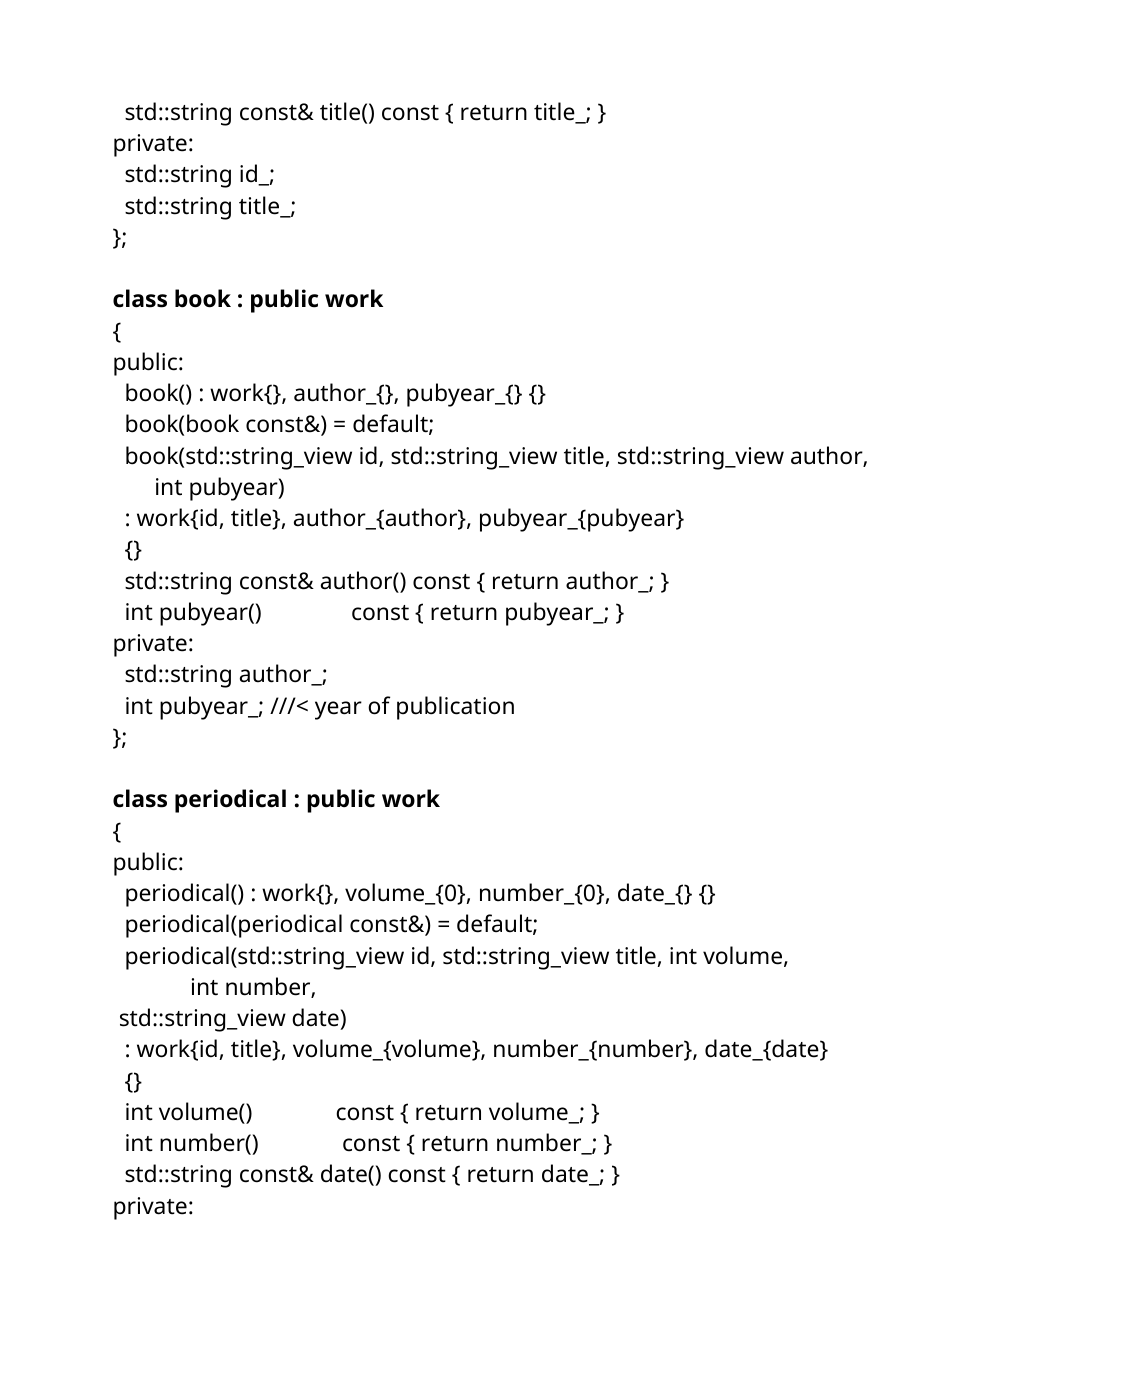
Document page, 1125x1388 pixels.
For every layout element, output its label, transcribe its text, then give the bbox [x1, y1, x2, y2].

text class periodical : public work [112, 783, 1012, 815]
text { [112, 815, 1012, 846]
text private: [112, 127, 1012, 158]
text std::string_view date) [112, 1002, 1012, 1033]
text std::string const& date() const { return date_; } [112, 1158, 1012, 1190]
text periodical(std::string_view id, std::string_view title, int volume, [112, 940, 1012, 971]
text std::string const& title() const { return title_; } [112, 96, 1012, 127]
text public: [112, 346, 1012, 377]
text int volume() const { return volume_; } [112, 1096, 1012, 1127]
text : work{id, title}, author_{author}, pubyear_{pubyear} [112, 502, 1012, 533]
text int pubyear_; ///< year of publication [112, 690, 1012, 721]
text : work{id, title}, volume_{volume}, number_{number}, date_{date} [112, 1033, 1012, 1065]
text std::string title_; [112, 190, 1012, 221]
text }; [112, 721, 1012, 752]
text }; [112, 221, 1012, 252]
text {} [112, 1065, 1012, 1096]
text periodical() : work{}, volume_{0}, number_{0}, date_{} {} [112, 877, 1012, 908]
text std::string id_; [112, 158, 1012, 190]
text int number, [112, 971, 1012, 1002]
text book(book const&) = default; [112, 408, 1012, 440]
text std::string author_; [112, 658, 1012, 690]
text book() : work{}, author_{}, pubyear_{} {} [112, 377, 1012, 408]
text {} [112, 533, 1012, 565]
text private: [112, 1190, 1012, 1221]
text private: [112, 627, 1012, 658]
text int pubyear) [112, 471, 1012, 502]
text class book : public work [112, 283, 1012, 315]
text std::string const& author() const { return author_; } [112, 565, 1012, 596]
text public: [112, 846, 1012, 877]
text periodical(periodical const&) = default; [112, 908, 1012, 940]
text { [112, 315, 1012, 346]
text book(std::string_view id, std::string_view title, std::string_view author, [112, 440, 1012, 471]
text int pubyear() const { return pubyear_; } [112, 596, 1012, 627]
text int number() const { return number_; } [112, 1127, 1012, 1158]
